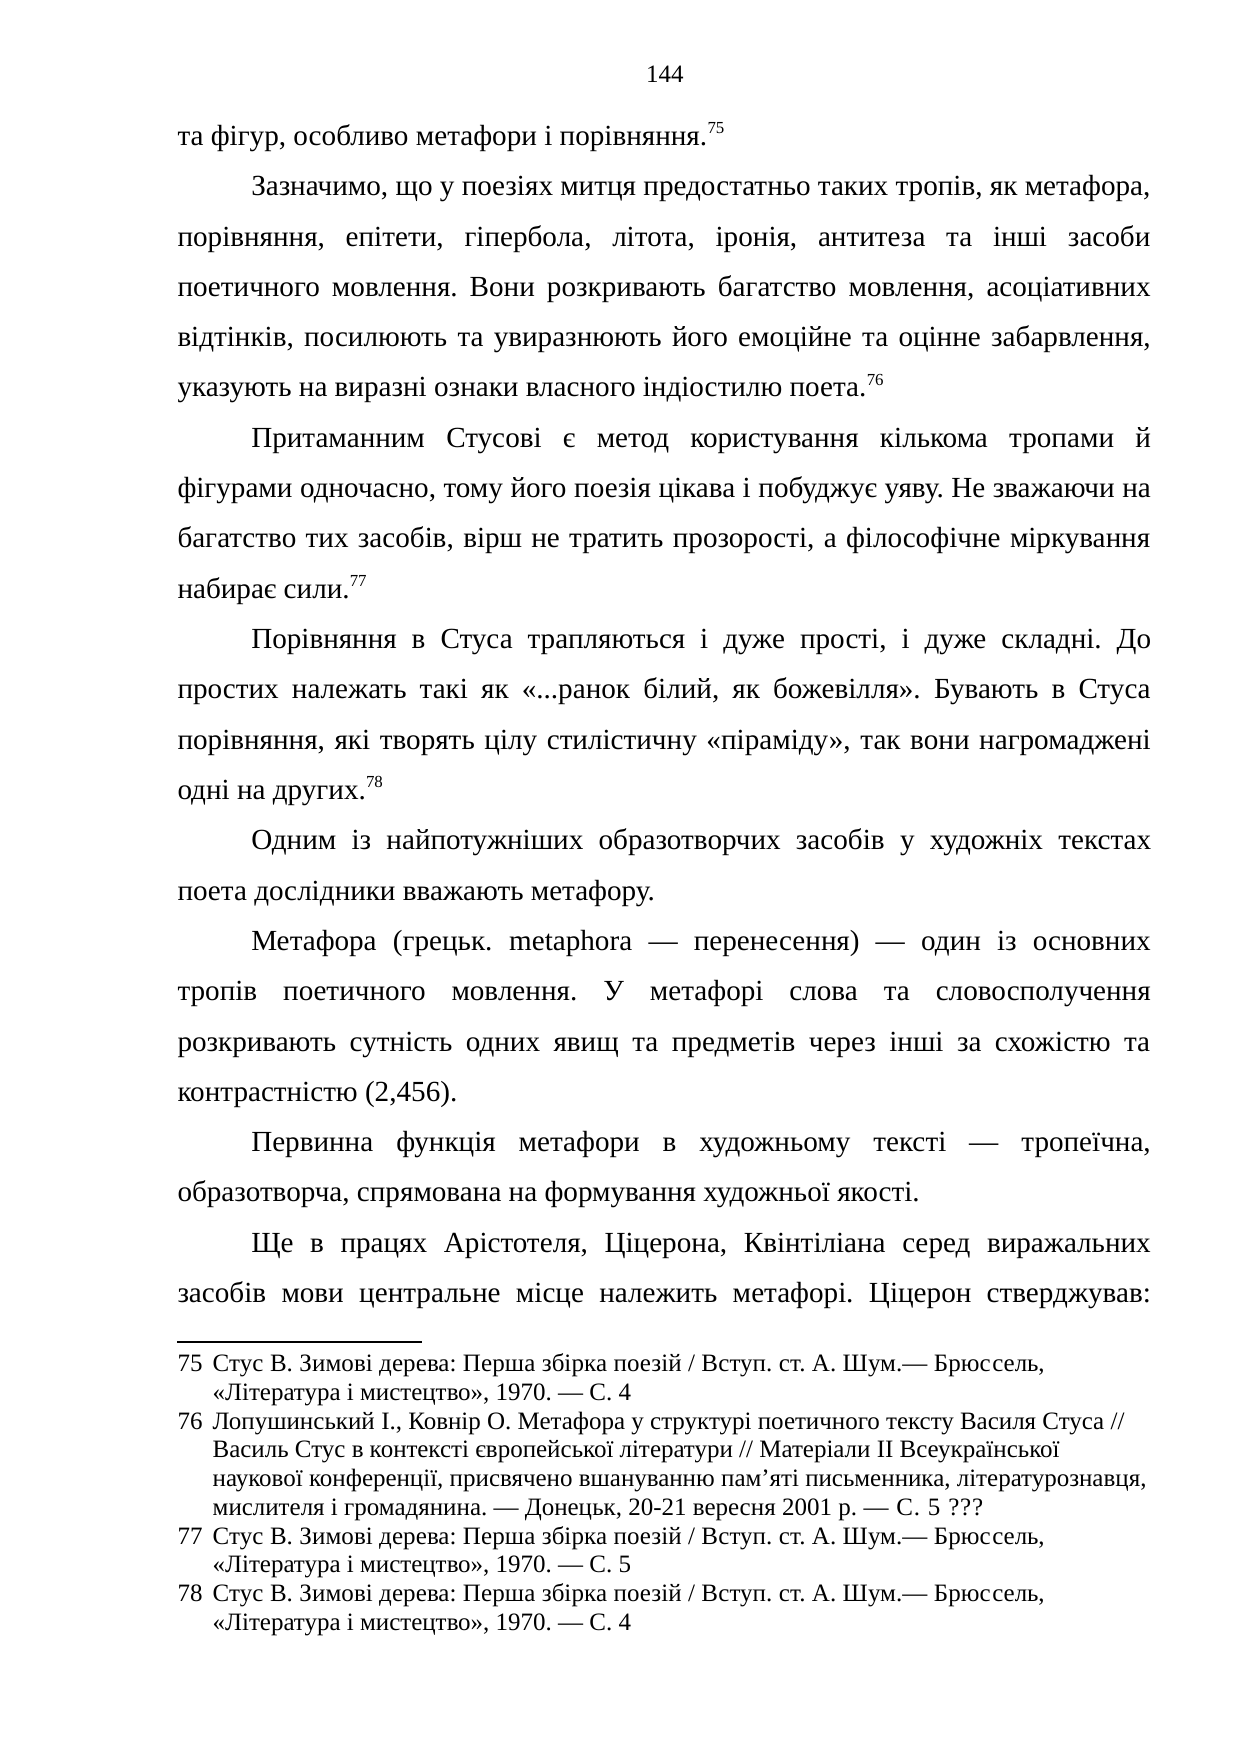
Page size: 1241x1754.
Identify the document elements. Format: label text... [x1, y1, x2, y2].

text Зазначимо, що у поезіях митця предостатньо таких тропів, як метафора, порівняння, епітети, гіпербола, літота, іронія, антитеза та інші засоби поетичного мовлення. Вони розкривають багатство мовлення, асоціативних відтінків, посилюють та увиразнюють його емоційне та оцінне забарвлення, указують на виразні ознаки власного індіостилю поета. [177, 168, 1152, 403]
text та фігур, особливо метафори і порівняння. [177, 118, 1152, 152]
text Порівняння в Стуса трапляються і дуже прості, і дуже складні. До простих належать такі як «...ранок білий, як божевілля». Бувають в Стуса порівняння, які творять цілу стилістичну «піраміду», так вони нагромаджені одні на других. [177, 621, 1152, 806]
text Первинна функція метафори в художньому тексті — тропеїчна, образотворча, спрямована на формування художньої якості. [177, 1124, 1152, 1208]
text Ще в працях Арістотеля, Ціцерона, Квінтіліана серед виражальних засобів мови центральне місце належить метафорі. Ціцерон стверджував: [177, 1225, 1152, 1309]
text Стус В. Зимові дерева: Перша збірка поезій / Вступ. ст. А. Шум.— Брюссель, «Література і мистецтво», 1970. — С. 4 [177, 1348, 1152, 1406]
text Притаманним Стусові є метод користування кількома тропами й фігурами одночасно, тому його поезія цікава і побуджує уяву. Не зважаючи на багатство тих засобів, вірш не тратить прозорості, а філософічне міркування набирає сили. [177, 420, 1152, 604]
text Стус В. Зимові дерева: Перша збірка поезій / Вступ. ст. А. Шум.— Брюссель, «Література і мистецтво», 1970. — С. 5 [177, 1521, 1152, 1578]
text Одним із найпотужніших образотворчих засобів у художніх текстах поета дослідники вважають метафору. [177, 822, 1152, 906]
text Лопушинський І., Ковнір О. Метафора у структурі поетичного тексту Василя Стуса // Василь Стус в контексті європейської літератури // Матеріали ІІ Всеукраїнської наукової конференції, присвячено вшануванню пам’яті письменника, літературознавця, мислителя і громадянина. — Донецьк, 20-21 вересня 2001 р. — С. 5 ??? [177, 1406, 1152, 1521]
text Метафора (грецьк. metaphora — перенесення) — один із основних тропів поетичного мовлення. У метафорі слова та словосполучення розкривають сутність одних явищ та предметів через інші за схожістю та контрастністю (2,456). [177, 923, 1152, 1107]
text Стус В. Зимові дерева: Перша збірка поезій / Вступ. ст. А. Шум.— Брюссель, «Література і мистецтво», 1970. — С. 4 [177, 1578, 1152, 1636]
